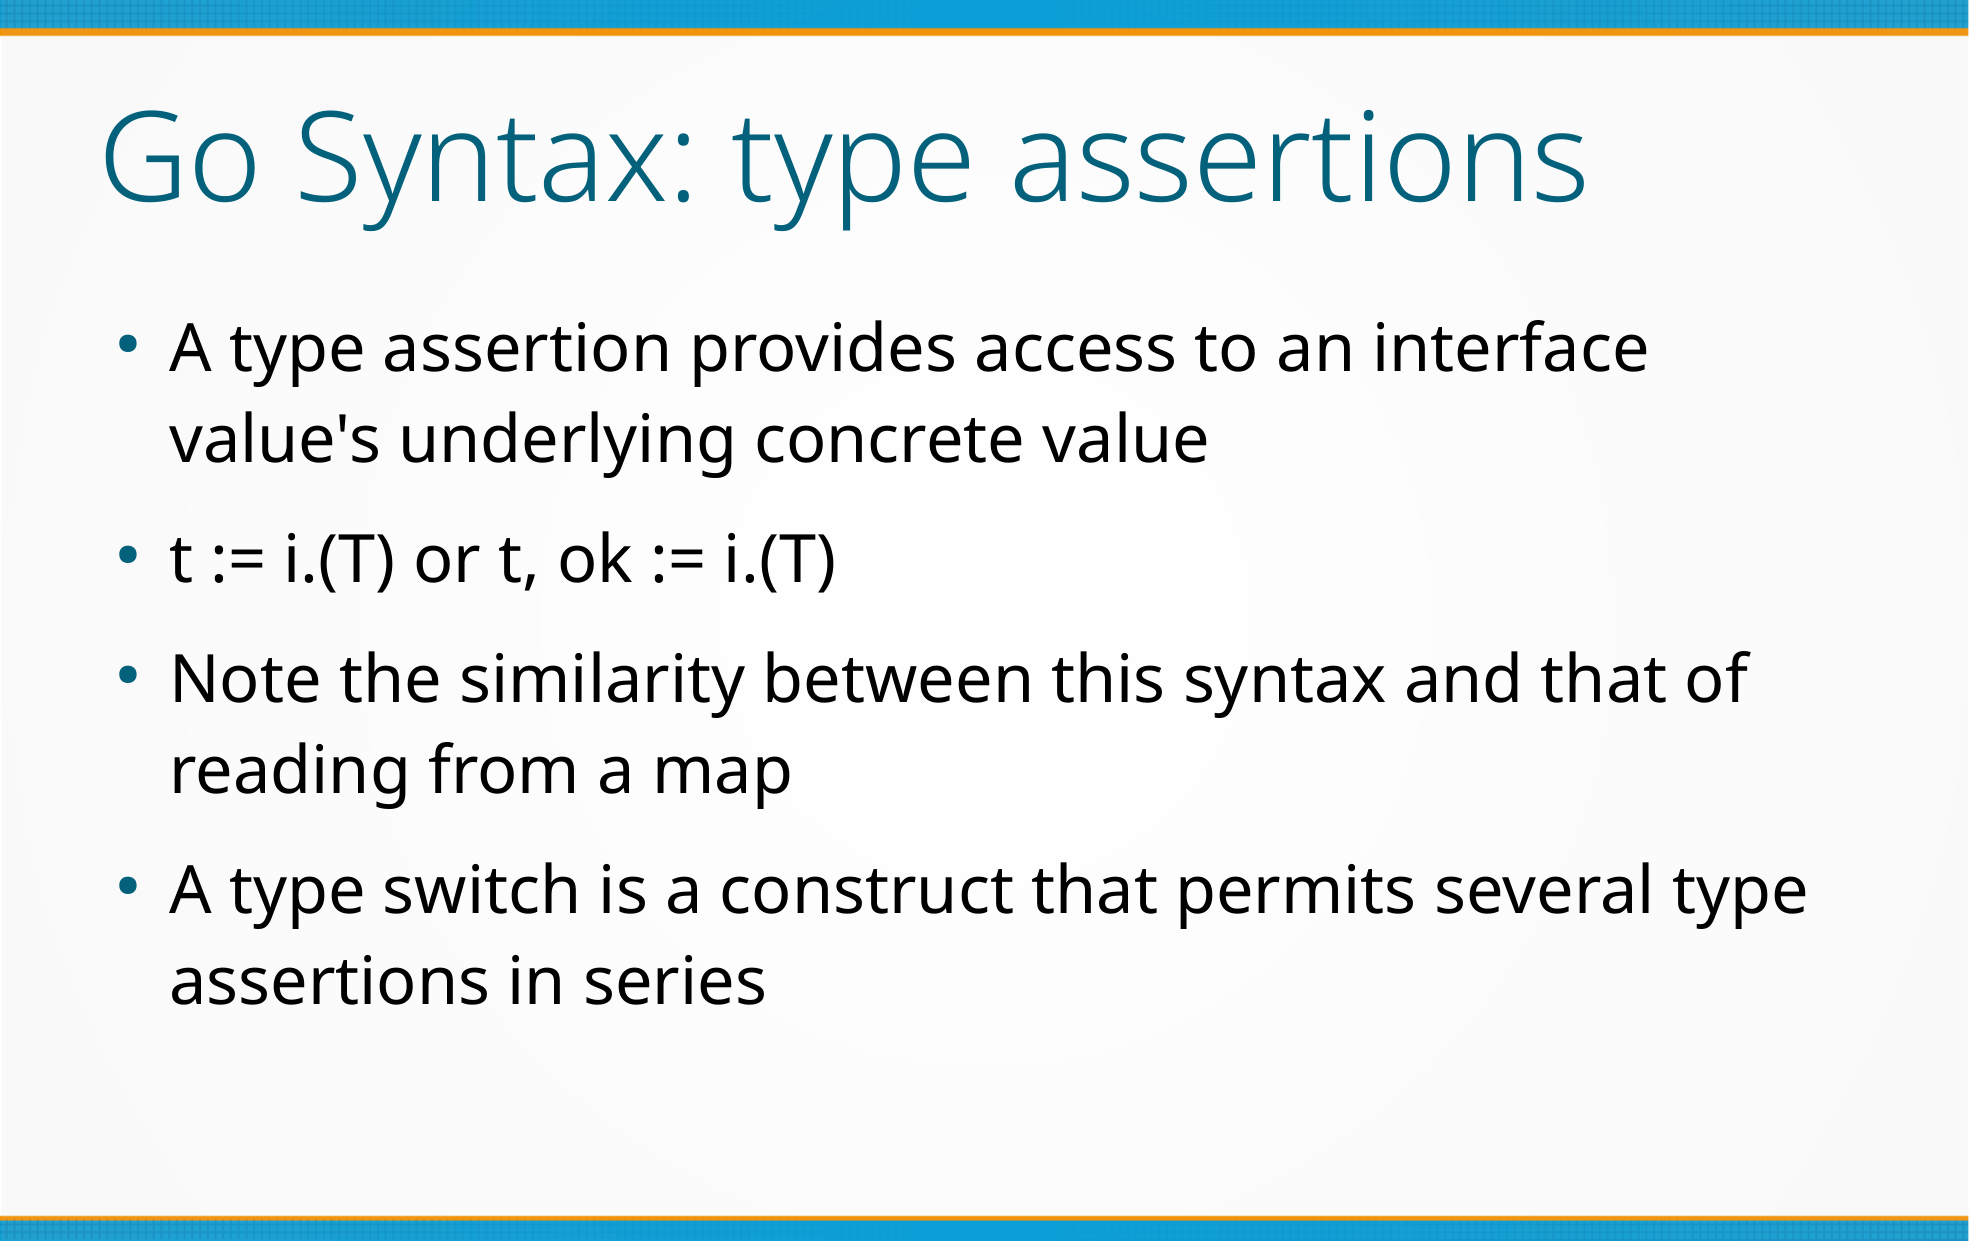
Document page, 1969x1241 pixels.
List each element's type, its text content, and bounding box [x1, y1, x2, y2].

list A type assertion provides access to an interface value's underlying concrete value t := i.(T) or t, ok := i.(T) Note the similarity between this syntax and that of reading from a map A type switch is a construct that permits several type assertions in series [98, 300, 1876, 1186]
title Go Syntax: type assertions [98, 49, 1870, 257]
picture [0, 0, 1969, 1241]
